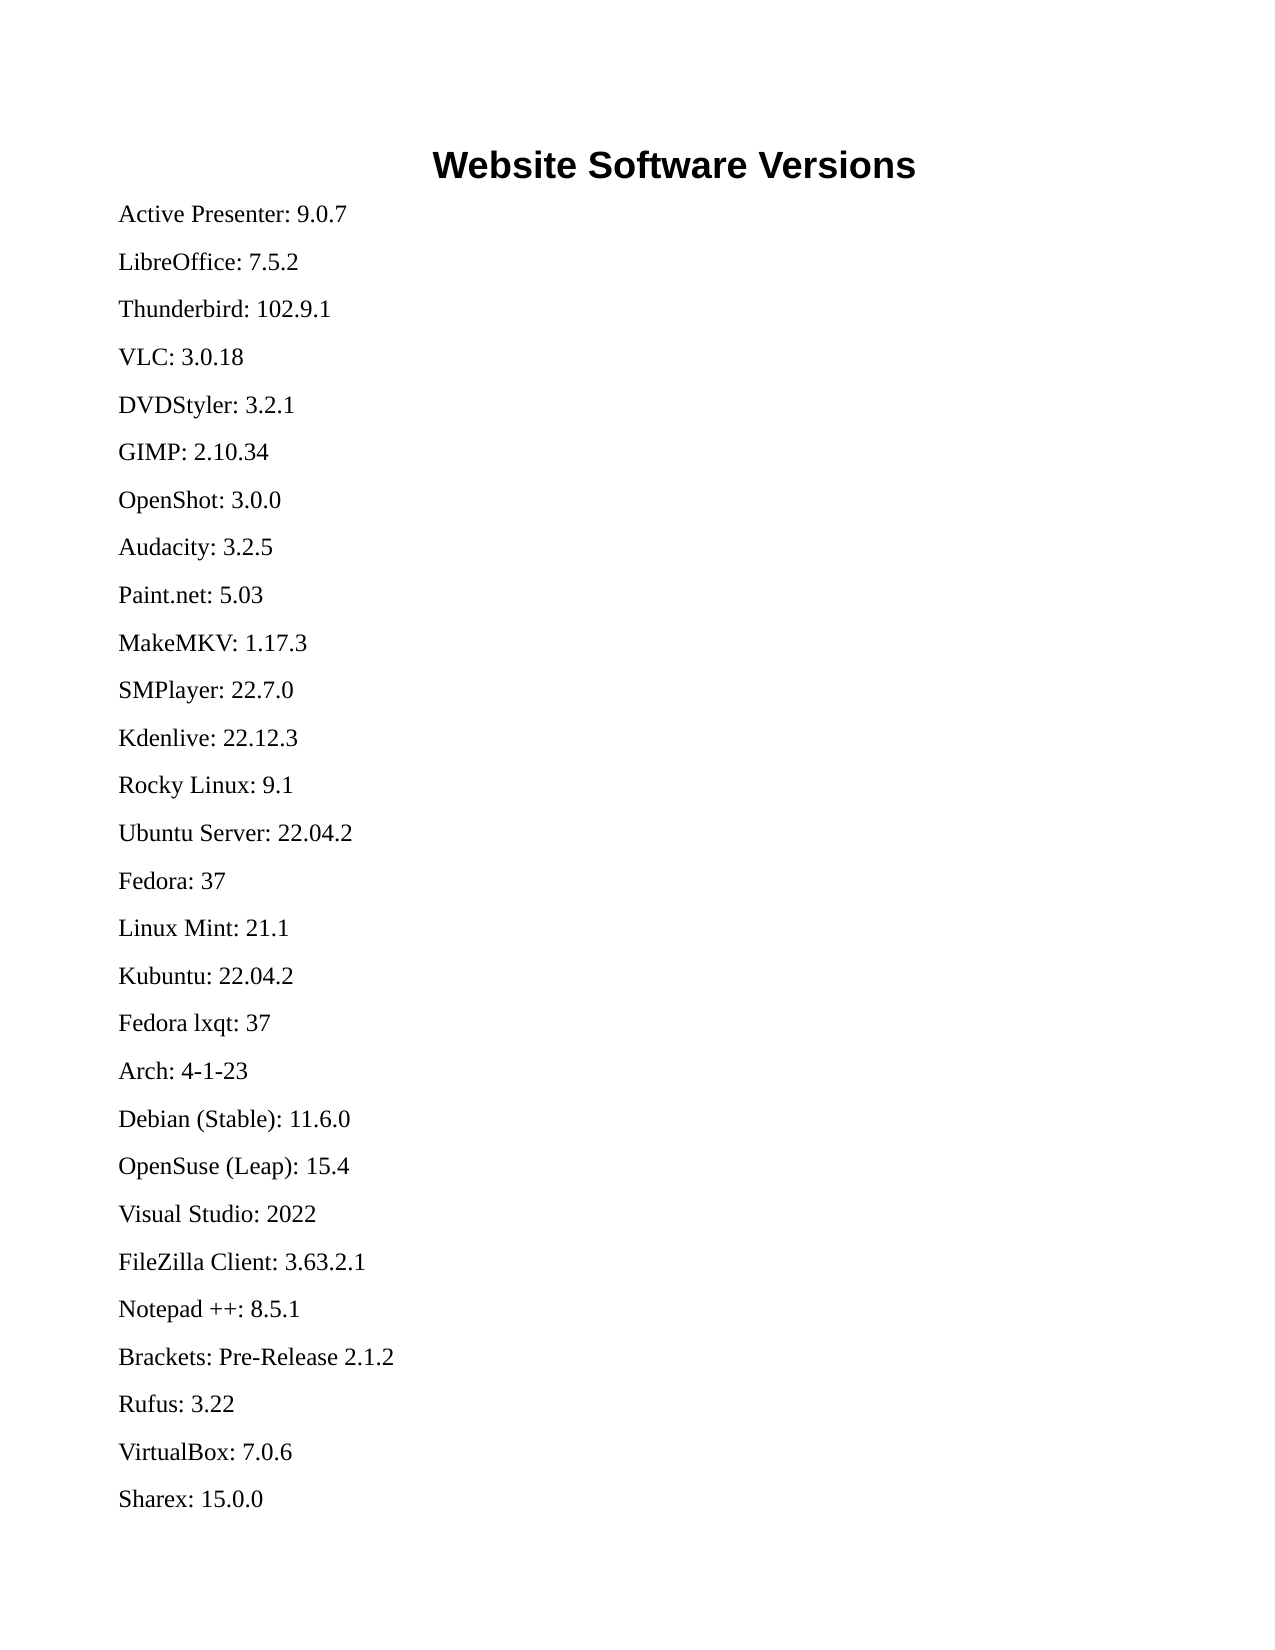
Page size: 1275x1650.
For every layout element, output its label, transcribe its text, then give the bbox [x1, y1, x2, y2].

text Kdenlive: 22.12.3 [118, 723, 1157, 752]
text FileZilla Client: 3.63.2.1 [118, 1247, 1157, 1275]
text Sharex: 15.0.0 [118, 1484, 1157, 1513]
text OpenShot: 3.0.0 [118, 485, 1157, 514]
text Kubuntu: 22.04.2 [118, 961, 1157, 990]
text Active Presenter: 9.0.7 [118, 199, 1157, 228]
text Rufus: 3.22 [118, 1389, 1157, 1418]
text Fedora lxqt: 37 [118, 1008, 1157, 1037]
text Notepad ++: 8.5.1 [118, 1294, 1157, 1323]
text Ubuntu Server: 22.04.2 [118, 818, 1157, 847]
text Rocky Linux: 9.1 [118, 771, 1157, 799]
text Debian (Stable): 11.6.0 [118, 1104, 1157, 1132]
text GIMP: 2.10.34 [118, 437, 1157, 466]
text MakeMKV: 1.17.3 [118, 628, 1157, 656]
text Thunderbird: 102.9.1 [118, 294, 1157, 323]
text LibreOffice: 7.5.2 [118, 247, 1157, 276]
text Visual Studio: 2022 [118, 1199, 1157, 1228]
text SMPlayer: 22.7.0 [118, 675, 1157, 704]
subtitle Website Software Versions [118, 143, 1157, 187]
text Linux Mint: 21.1 [118, 913, 1157, 942]
text OpenSuse (Leap): 15.4 [118, 1151, 1157, 1180]
text VirtualBox: 7.0.6 [118, 1437, 1157, 1466]
text Fedora: 37 [118, 866, 1157, 894]
text Paint.net: 5.03 [118, 580, 1157, 609]
text Arch: 4-1-23 [118, 1056, 1157, 1085]
text VLC: 3.0.18 [118, 342, 1157, 371]
text DVDStyler: 3.2.1 [118, 390, 1157, 418]
text Audacity: 3.2.5 [118, 532, 1157, 561]
text Brackets: Pre-Release 2.1.2 [118, 1342, 1157, 1371]
